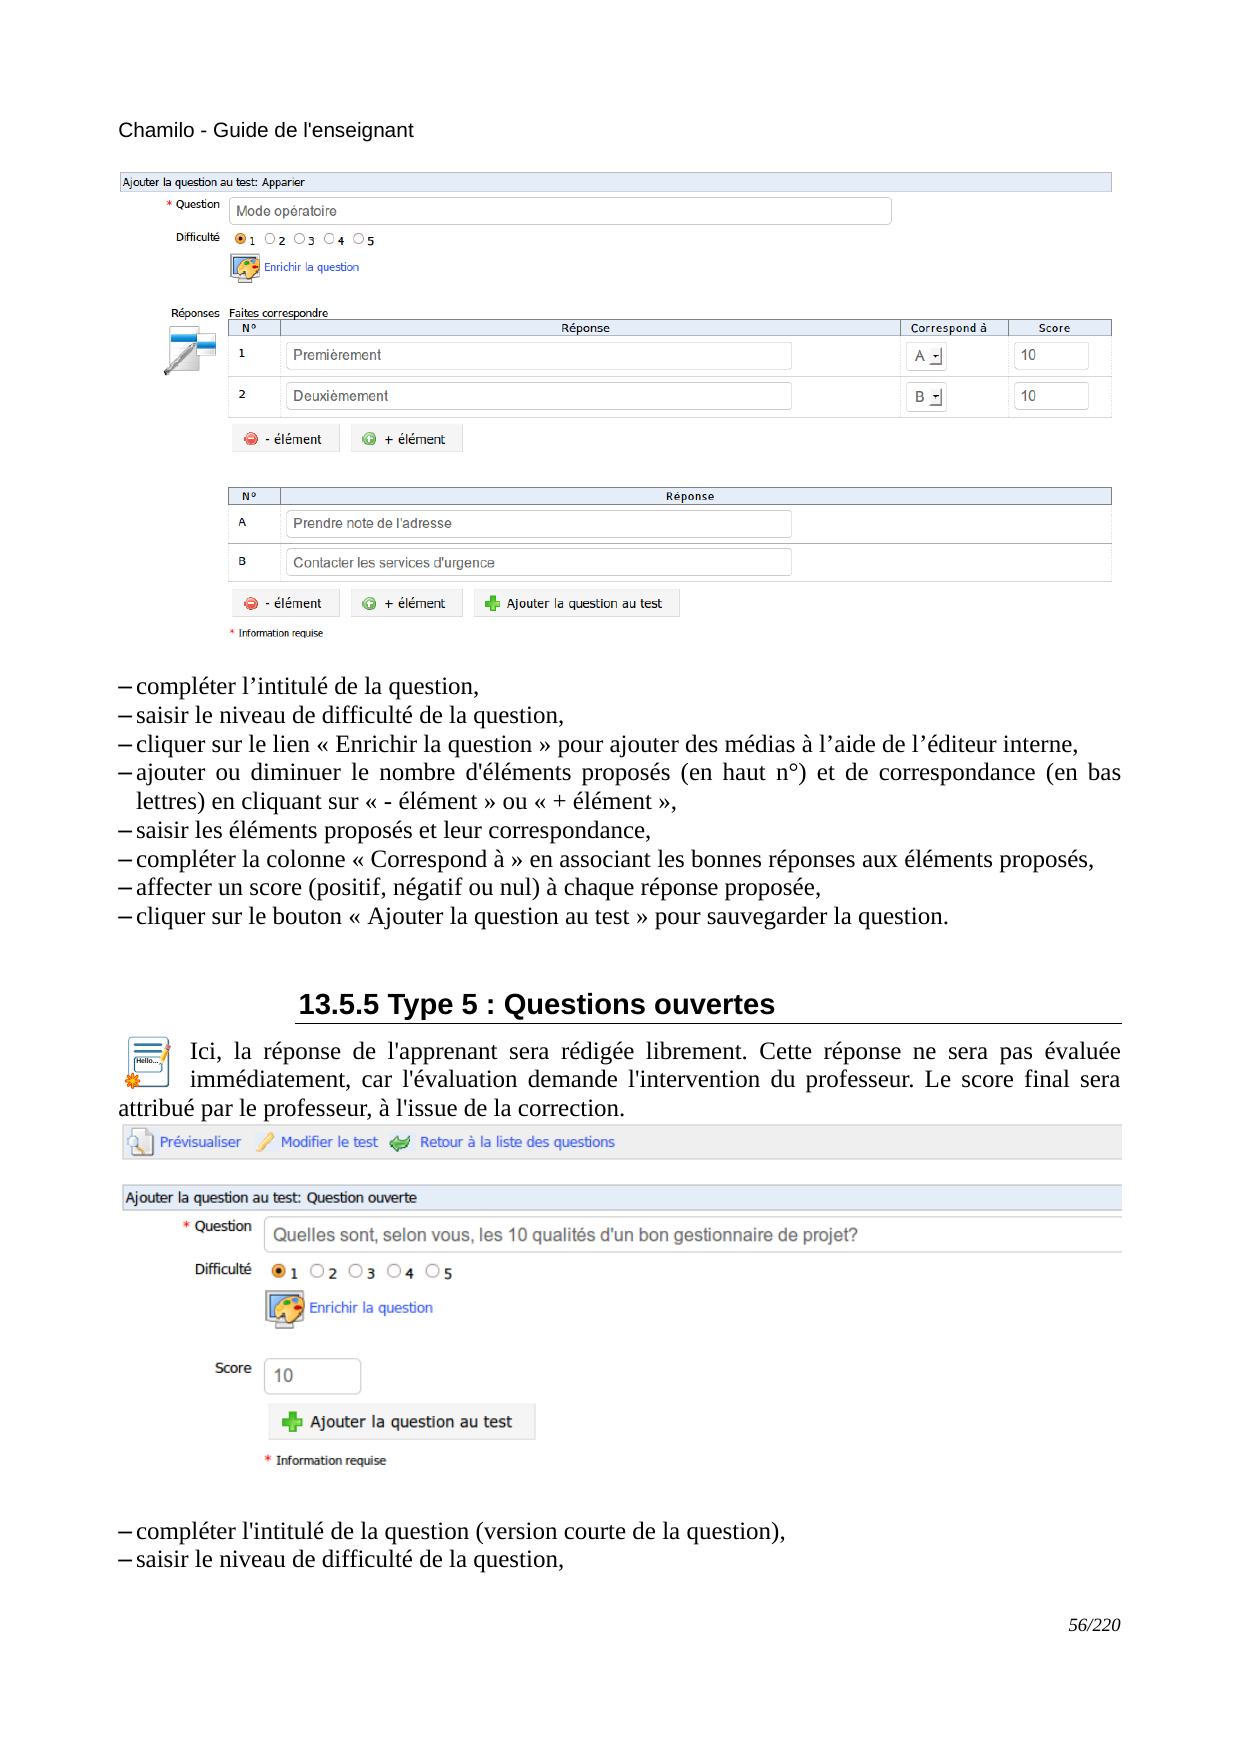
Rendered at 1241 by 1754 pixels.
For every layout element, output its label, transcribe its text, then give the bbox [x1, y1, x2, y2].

list compléter l’intitulé de la question, [118, 671, 1122, 700]
list affecter un score (positif, négatif ou nul) à chaque réponse proposée, [118, 872, 1122, 901]
text Ici, la réponse de l'apprenant sera rédigée librement. Cette réponse ne sera pas évaluée immédiatement, car l'évaluation demande l'intervention du professeur. Le score final sera attribué par le professeur, à l'issue de la correction. [118, 1036, 1122, 1122]
list saisir le niveau de difficulté de la question, [118, 1544, 1122, 1573]
list compléter l'intitulé de la question (version courte de la question), [118, 1516, 1122, 1544]
list cliquer sur le lien « Enrichir la question » pour ajouter des médias à l’aide de l’éditeur interne, [118, 729, 1122, 757]
picture [134, 1063, 163, 1073]
list saisir les éléments proposés et leur correspondance, [118, 815, 1122, 844]
picture [118, 171, 1122, 643]
list ajouter ou diminuer le nombre d'éléments proposés (en haut n°) et de correspondance (en bas lettres) en cliquant sur « - élément » ou « + élément », [118, 757, 1122, 815]
subtitle Type 5 : Questions ouvertes [295, 984, 1122, 1023]
list compléter la colonne « Correspond à » en associant les bonnes réponses aux éléments proposés, [118, 844, 1122, 872]
picture [118, 1122, 1122, 1516]
list cliquer sur le bouton « Ajouter la question au test » pour sauvegarder la question. [118, 901, 1122, 930]
list saisir le niveau de difficulté de la question, [118, 700, 1122, 729]
